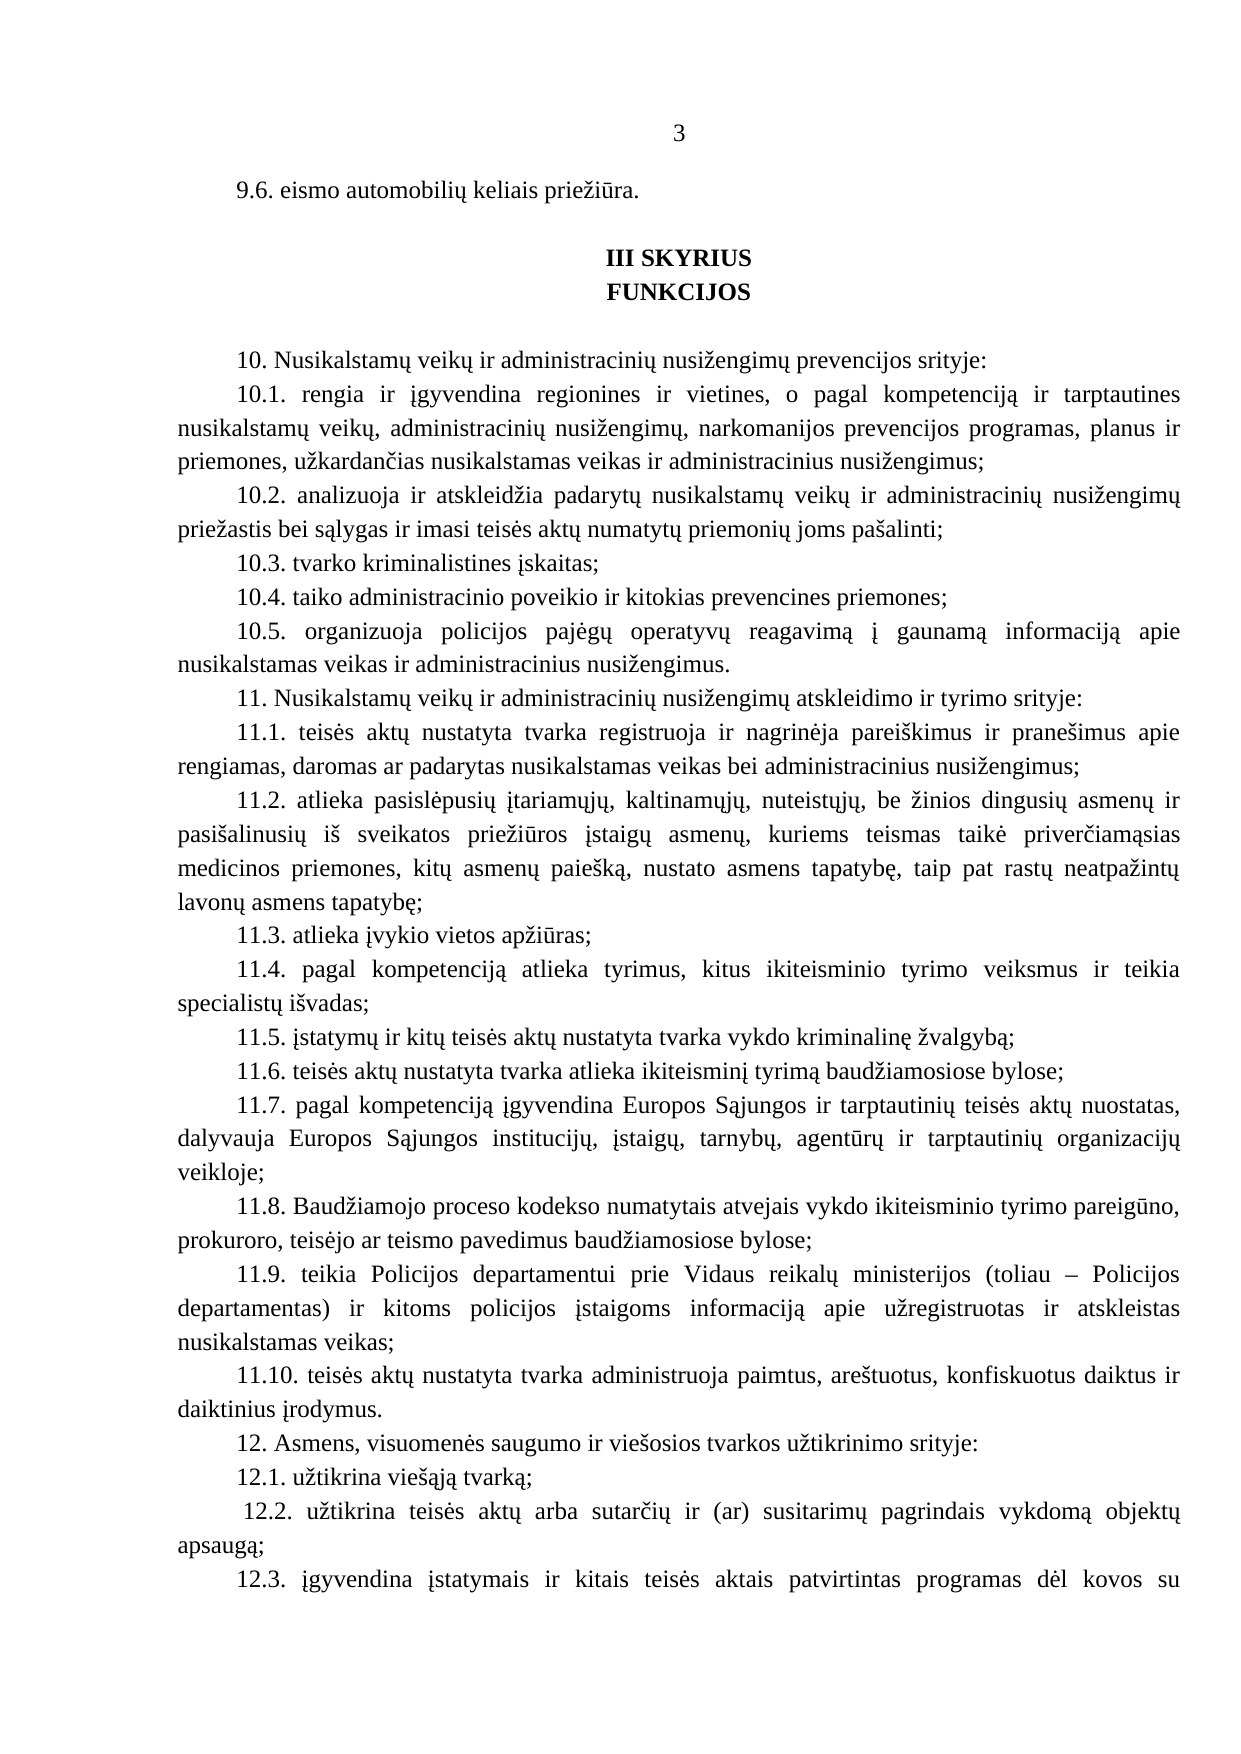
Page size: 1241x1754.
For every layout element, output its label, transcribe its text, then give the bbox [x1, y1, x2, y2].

text 11.9. teikia Policijos departamentui prie Vidaus reikalų ministerijos (toliau – Policijos departamentas) ir kitoms policijos įstaigoms informaciją apie užregistruotas ir atskleistas nusikalstamas veikas; [177, 1259, 1181, 1355]
text 10.5. organizuoja policijos pajėgų operatyvų reagavimą į gaunamą informaciją apie nusikalstamas veikas ir administracinius nusižengimus. [177, 616, 1181, 678]
text 9.6. eismo automobilių keliais priežiūra. [177, 176, 1181, 204]
text 10.1. rengia ir įgyvendina regionines ir vietines, o pagal kompetenciją ir tarptautines nusikalstamų veikų, administracinių nusižengimų, narkomanijos prevencijos programas, planus ir priemones, užkardančias nusikalstamas veikas ir administracinius nusižengimus; [177, 379, 1181, 475]
text III SKYRIUS [176, 243, 1181, 272]
text 11.8. Baudžiamojo proceso kodekso numatytais atvejais vykdo ikiteisminio tyrimo pareigūno, prokuroro, teisėjo ar teismo pavedimus baudžiamosiose bylose; [177, 1191, 1181, 1254]
text 12.3. įgyvendina įstatymais ir kitais teisės aktais patvirtintas programas dėl kovos su [177, 1564, 1181, 1592]
text 11.3. atlieka įvykio vietos apžiūras; [177, 920, 1181, 949]
text 11.2. atlieka pasislėpusių įtariamųjų, kaltinamųjų, nuteistųjų, be žinios dingusių asmenų ir pasišalinusių iš sveikatos priežiūros įstaigų asmenų, kuriems teismas taikė priverčiamąsias medicinos priemones, kitų asmenų paiešką, nustato asmens tapatybę, taip pat rastų neatpažintų lavonų asmens tapatybę; [177, 785, 1181, 915]
text 11.4. pagal kompetenciją atlieka tyrimus, kitus ikiteisminio tyrimo veiksmus ir teikia specialistų išvadas; [177, 954, 1181, 1017]
text 10. Nusikalstamų veikų ir administracinių nusižengimų prevencijos srityje: [177, 345, 1181, 374]
text FUNKCIJOS [176, 277, 1181, 306]
text 12.2. užtikrina teisės aktų arba sutarčių ir (ar) susitarimų pagrindais vykdomą objektų apsaugą; [177, 1496, 1181, 1558]
text 11.1. teisės aktų nustatyta tvarka registruoja ir nagrinėja pareiškimus ir pranešimus apie rengiamas, daromas ar padarytas nusikalstamas veikas bei administracinius nusižengimus; [177, 717, 1181, 780]
text 11.6. teisės aktų nustatyta tvarka atlieka ikiteisminį tyrimą baudžiamosiose bylose; [177, 1056, 1181, 1084]
text 12. Asmens, visuomenės saugumo ir viešosios tvarkos užtikrinimo srityje: [177, 1428, 1181, 1457]
text 11.7. pagal kompetenciją įgyvendina Europos Sąjungos ir tarptautinių teisės aktų nuostatas, dalyvauja Europos Sąjungos institucijų, įstaigų, tarnybų, agentūrų ir tarptautinių organizacijų veikloje; [177, 1090, 1181, 1186]
text 10.2. analizuoja ir atskleidžia padarytų nusikalstamų veikų ir administracinių nusižengimų priežastis bei sąlygas ir imasi teisės aktų numatytų priemonių joms pašalinti; [177, 480, 1181, 543]
text 10.3. tvarko kriminalistines įskaitas; [177, 548, 1181, 577]
text 11.10. teisės aktų nustatyta tvarka administruoja paimtus, areštuotus, konfiskuotus daiktus ir daiktinius įrodymus. [177, 1361, 1181, 1423]
text 12.1. užtikrina viešąją tvarką; [177, 1462, 1181, 1491]
text 10.4. taiko administracinio poveikio ir kitokias prevencines priemones; [177, 582, 1181, 611]
text 11. Nusikalstamų veikų ir administracinių nusižengimų atskleidimo ir tyrimo srityje: [177, 683, 1181, 712]
text 11.5. įstatymų ir kitų teisės aktų nustatyta tvarka vykdo kriminalinę žvalgybą; [177, 1022, 1181, 1051]
